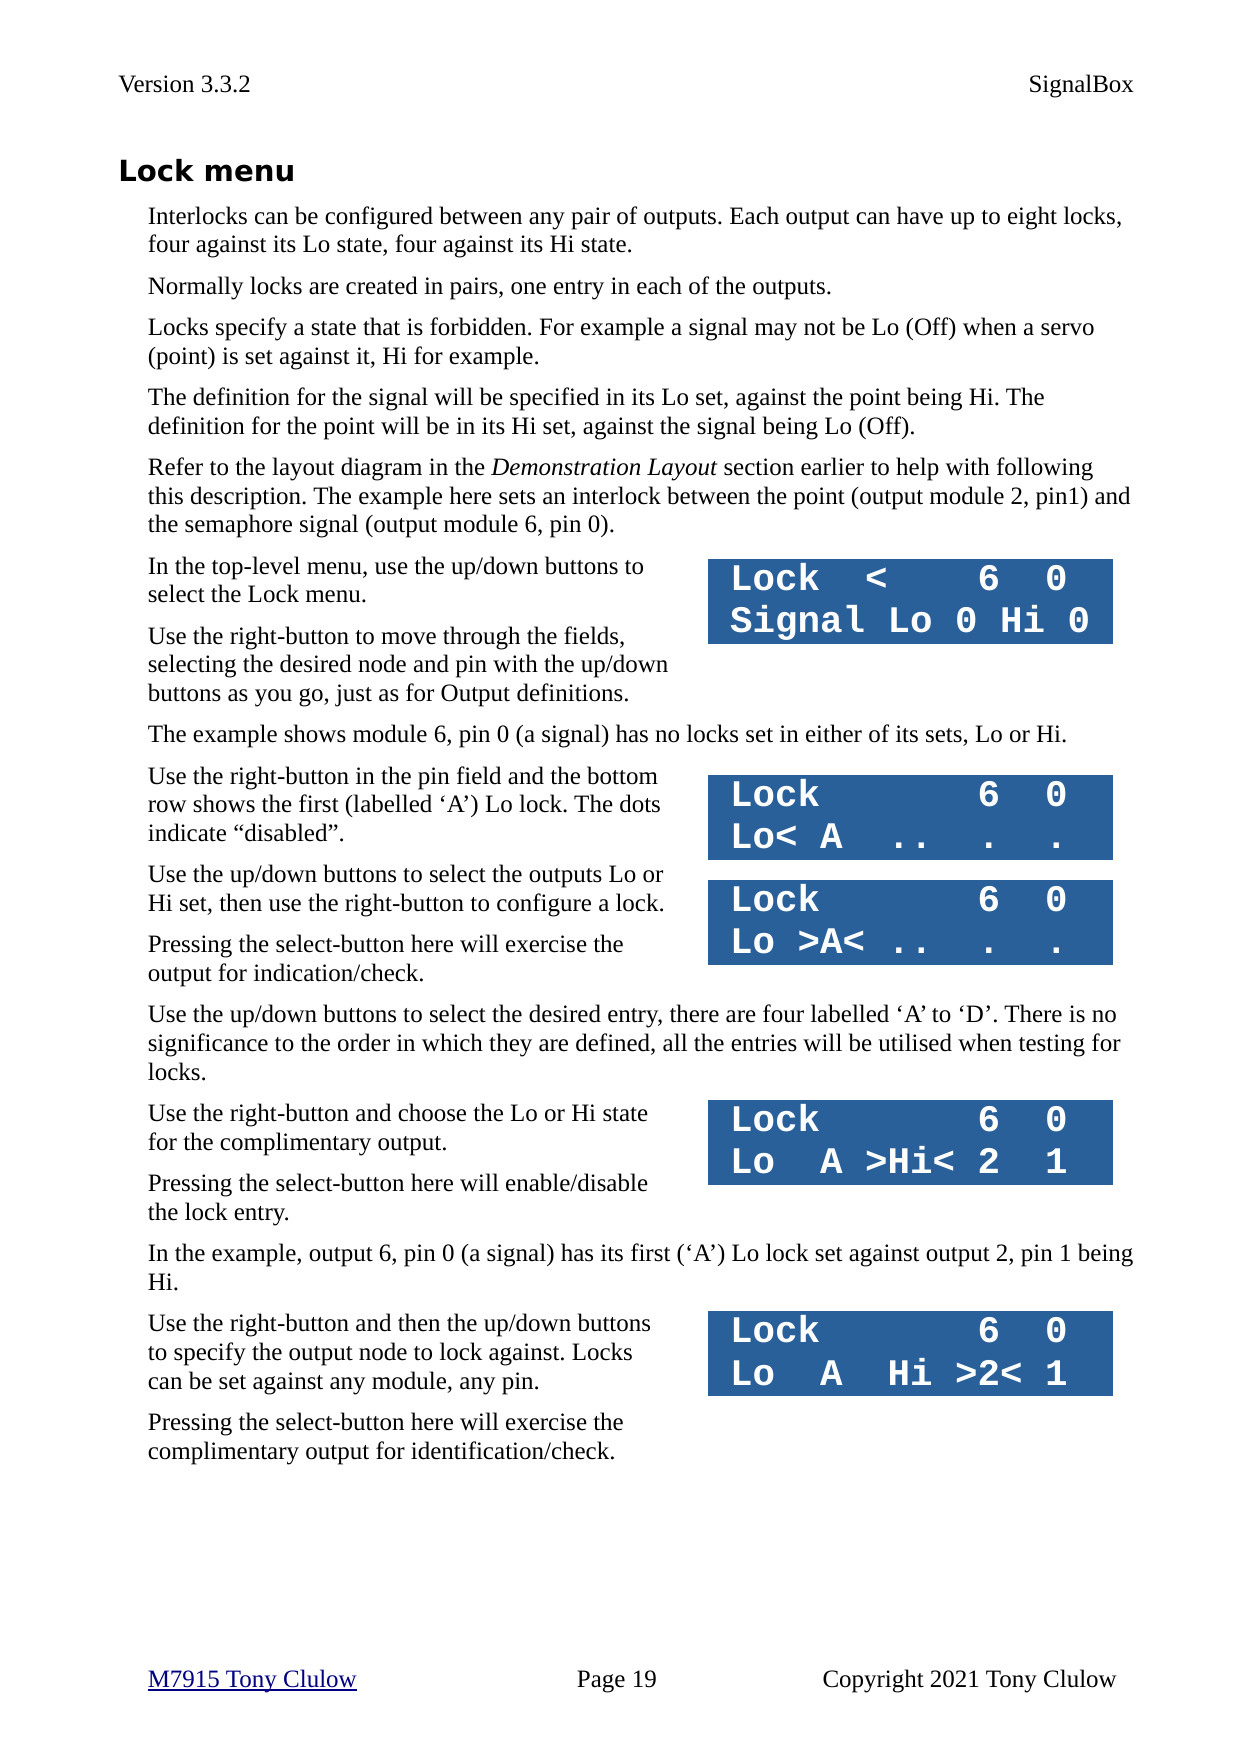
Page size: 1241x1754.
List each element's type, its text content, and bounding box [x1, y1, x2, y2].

text Interlocks can be configured between any pair of outputs. Each output can have up to eight locks, four against its Lo state, four against its Hi state. [148, 201, 1134, 258]
text Refer to the layout diagram in the Demonstration Layout section earlier to help with following this description. The example here sets an interlock between the point (output module 2, pin1) and the semaphore signal (output module 6, pin 0). [148, 452, 1134, 538]
text Use the right-button in the pin field and the bottom row shows the first (labelled ‘A’) Lo lock. The dots indicate “disabled”. [148, 761, 1134, 847]
text Pressing the select-button here will enable/disable the lock entry. [148, 1168, 1134, 1226]
text Normally locks are created in pairs, one entry in each of the outputs. [148, 271, 1134, 299]
subtitle Lock menu [118, 154, 1134, 188]
text The example shows module 6, pin 0 (a signal) has no locks set in either of its sets, Lo or Hi. [148, 719, 1134, 748]
text Pressing the select-button here will exercise the output for indication/check. [148, 929, 1134, 987]
text The definition for the signal will be specified in its Lo set, against the point being Hi. The definition for the point will be in its Hi set, against the signal being Lo (Off). [148, 382, 1134, 439]
text In the top-level menu, use the up/down buttons to select the Lock menu. [148, 551, 1134, 608]
text Use the right-button and choose the Lo or Hi state for the complimentary output. [148, 1098, 1134, 1156]
text Use the right-button and then the up/down buttons to specify the output node to lock against. Locks can be set against any module, any pin. [148, 1308, 1134, 1394]
text Use the up/down buttons to select the desired entry, there are four labelled ‘A’ to ‘D’. There is no significance to the order in which they are defined, all the entries will be utilised when testing for locks. [148, 999, 1134, 1086]
text In the example, output 6, pin 0 (a signal) has its first (‘A’) Lo lock set against output 2, pin 1 being Hi. [148, 1238, 1134, 1296]
text Pressing the select-button here will exercise the complimentary output for identification/check. [148, 1407, 1134, 1464]
text Use the up/down buttons to select the outputs Lo or Hi set, then use the right-button to configure a lock. [148, 859, 1134, 917]
text Use the right-button to move through the fields, selecting the desired node and pin with the up/down buttons as you go, just as for Output definitions. [148, 621, 1134, 707]
text Locks specify a state that is forbidden. For example a signal may not be Lo (Off) when a servo (point) is set against it, Hi for example. [148, 312, 1134, 369]
